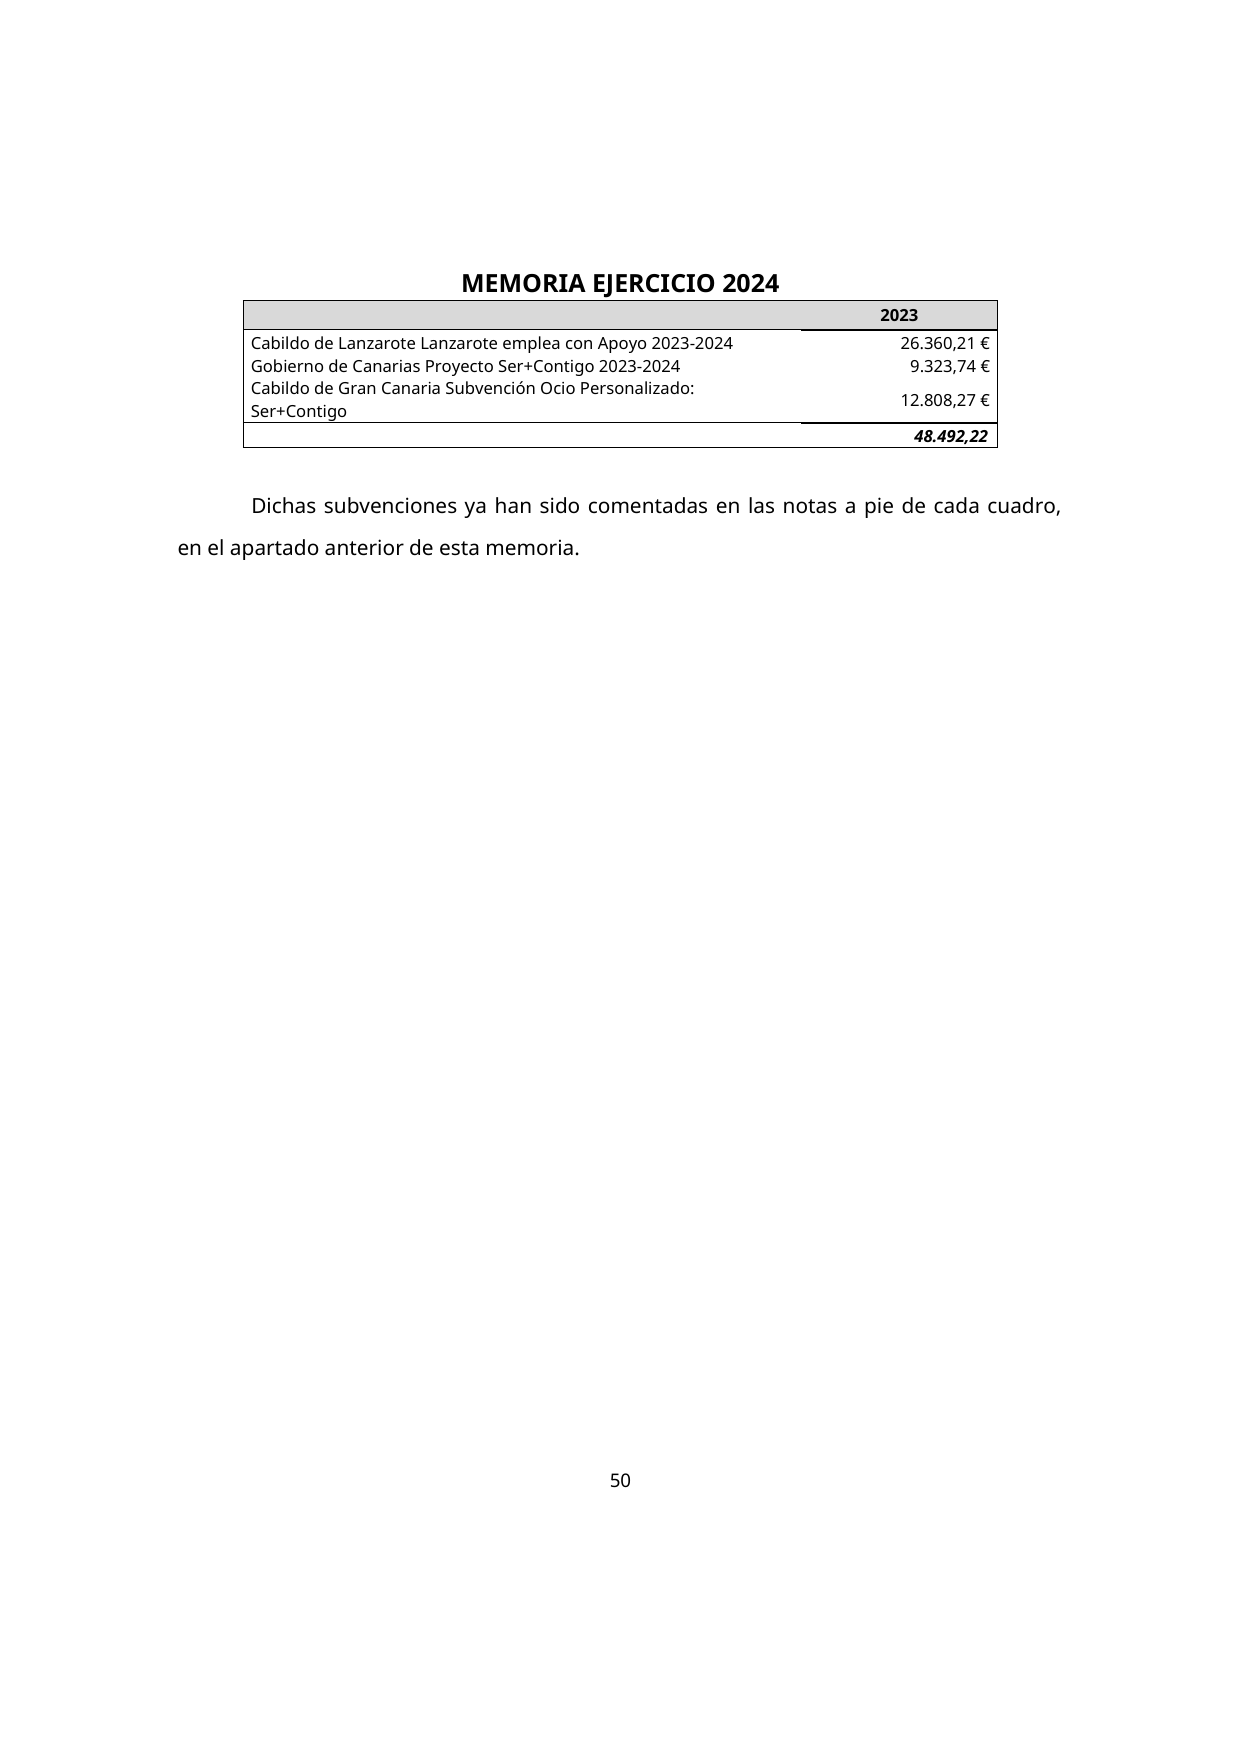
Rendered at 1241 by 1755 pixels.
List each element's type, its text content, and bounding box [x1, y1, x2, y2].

table_cell 9.323,74 € [801, 354, 997, 377]
table_cell 12.808,27 € [801, 377, 997, 422]
table_cell Cabildo de Gran Canaria Subvención Ocio Personalizado: Ser+Contigo [244, 377, 801, 422]
table_cell 26.360,21 € [801, 331, 997, 354]
table_cell 48.492,22 [801, 424, 997, 447]
text Dichas subvenciones ya han sido comentadas en las notas a pie de cada cuadro, en el apartado anterior de esta memoria. [177, 491, 1063, 562]
table_cell Cabildo de Lanzarote Lanzarote emplea con Apoyo 2023-2024 [244, 330, 801, 354]
table_cell Gobierno de Canarias Proyecto Ser+Contigo 2023-2024 [244, 354, 801, 377]
table_cell [244, 423, 801, 447]
table_header [244, 301, 801, 329]
table_header 2023 [801, 301, 997, 329]
